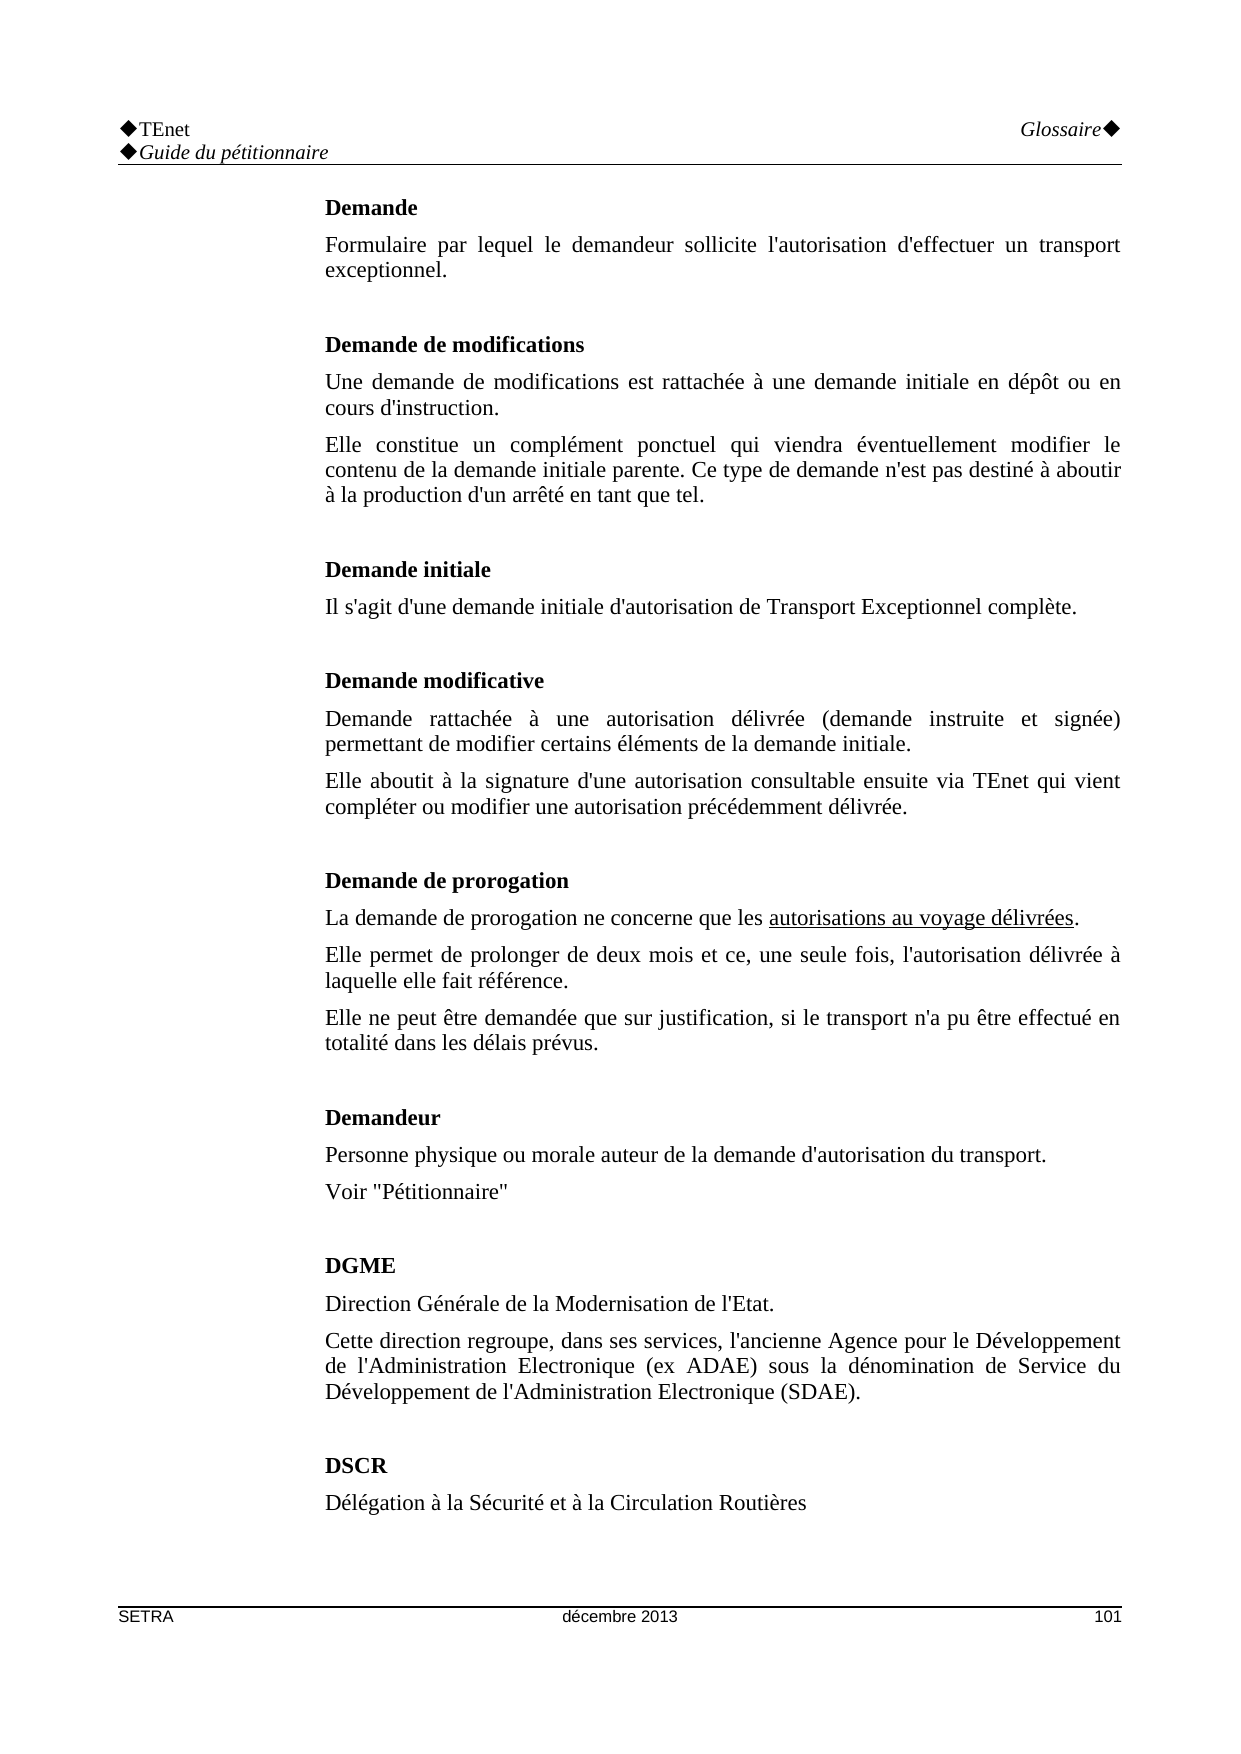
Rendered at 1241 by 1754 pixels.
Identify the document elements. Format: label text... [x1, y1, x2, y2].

text Demande modificative [325, 668, 1122, 694]
text Elle constitue un complément ponctuel qui viendra éventuellement modifier le contenu de la demande initiale parente. Ce type de demande n'est pas destiné à aboutir à la production d'un arrêté en tant que tel. [325, 432, 1122, 508]
text Il s'agit d'une demande initiale d'autorisation de Transport Exceptionnel complète. [325, 594, 1122, 619]
text La demande de prorogation ne concerne que les autorisations au voyage délivrées. [325, 905, 1122, 931]
text Direction Générale de la Modernisation de l'Etat. [325, 1291, 1122, 1316]
text DGME [325, 1253, 1122, 1279]
text Elle permet de prolonger de deux mois et ce, une seule fois, l'autorisation délivrée à laquelle elle fait référence. [325, 942, 1122, 993]
text Demande initiale [325, 557, 1122, 582]
text Elle ne peut être demandée que sur justification, si le transport n'a pu être effectué en totalité dans les délais prévus. [325, 1005, 1122, 1056]
text Voir "Pétitionnaire" [325, 1179, 1122, 1204]
text Demande de prorogation [325, 868, 1122, 893]
text Personne physique ou morale auteur de la demande d'autorisation du transport. [325, 1142, 1122, 1167]
text Cette direction regroupe, dans ses services, l'ancienne Agence pour le Développement de l'Administration Electronique (ex ADAE) sous la dénomination de Service du Développement de l'Administration Electronique (SDAE). [325, 1328, 1122, 1404]
text Elle aboutit à la signature d'une autorisation consultable ensuite via TEnet qui vient compléter ou modifier une autorisation précédemment délivrée. [325, 768, 1122, 819]
text Demandeur [325, 1105, 1122, 1130]
text Demande rattachée à une autorisation délivrée (demande instruite et signée) permettant de modifier certains éléments de la demande initiale. [325, 706, 1122, 756]
text DSCR [325, 1453, 1122, 1478]
text Délégation à la Sécurité et à la Circulation Routières [325, 1490, 1122, 1516]
text Demande [325, 195, 1122, 220]
text Formulaire par lequel le demandeur sollicite l'autorisation d'effectuer un transport exceptionnel. [325, 232, 1122, 283]
text Une demande de modifications est rattachée à une demande initiale en dépôt ou en cours d'instruction. [325, 369, 1122, 420]
text Demande de modifications [325, 332, 1122, 357]
